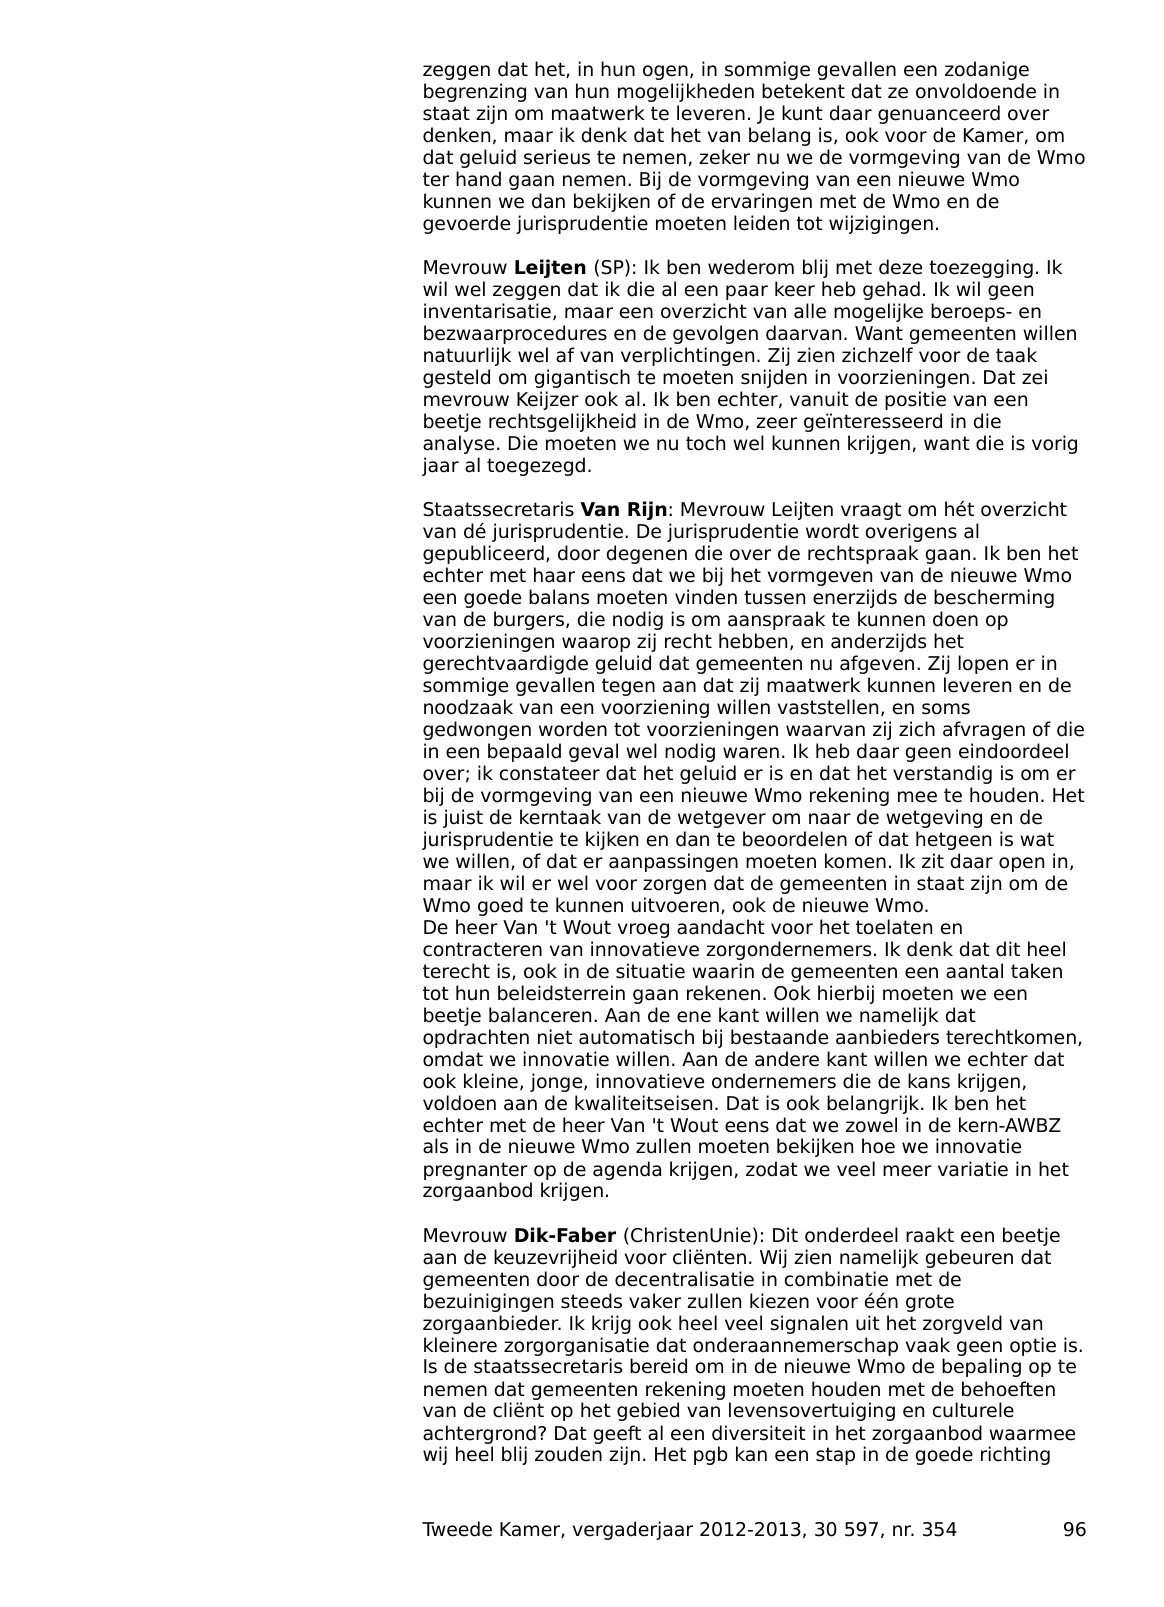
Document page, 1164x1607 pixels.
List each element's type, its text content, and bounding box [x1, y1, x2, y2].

text Staatssecretaris Van Rijn: Mevrouw Leijten vraagt om hét overzicht van dé jurisprudentie. De jurisprudentie wordt overigens al gepubliceerd, door degenen die over de rechtspraak gaan. Ik ben het echter met haar eens dat we bij het vormgeven van de nieuwe Wmo een goede balans moeten vinden tussen enerzijds de bescherming van de burgers, die nodig is om aanspraak te kunnen doen op voorzieningen waarop zij recht hebben, en anderzijds het gerechtvaardigde geluid dat gemeenten nu afgeven. Zij lopen er in sommige gevallen tegen aan dat zij maatwerk kunnen leveren en de noodzaak van een voorziening willen vaststellen, en soms gedwongen worden tot voorzieningen waarvan zij zich afvragen of die in een bepaald geval wel nodig waren. Ik heb daar geen eindoordeel over; ik constateer dat het geluid er is en dat het verstandig is om er bij de vormgeving van een nieuwe Wmo rekening mee te houden. Het is juist de kerntaak van de wetgever om naar de wetgeving en de jurisprudentie te kijken en dan te beoordelen of dat hetgeen is wat we willen, of dat er aanpassingen moeten komen. Ik zit daar open in, maar ik wil er wel voor zorgen dat de gemeenten in staat zijn om de Wmo goed te kunnen uitvoeren, ook de nieuwe Wmo. [422, 499, 1087, 917]
text zeggen dat het, in hun ogen, in sommige gevallen een zodanige begrenzing van hun mogelijkheden betekent dat ze onvoldoende in staat zijn om maatwerk te leveren. Je kunt daar genuanceerd over denken, maar ik denk dat het van belang is, ook voor de Kamer, om dat geluid serieus te nemen, zeker nu we de vormgeving van de Wmo ter hand gaan nemen. Bij de vormgeving van een nieuwe Wmo kunnen we dan bekijken of de ervaringen met de Wmo en de gevoerde jurisprudentie moeten leiden tot wijzigingen. [422, 59, 1087, 235]
text De heer Van 't Wout vroeg aandacht voor het toelaten en contracteren van innovatieve zorgondernemers. Ik denk dat dit heel terecht is, ook in de situatie waarin de gemeenten een aantal taken tot hun beleidsterrein gaan rekenen. Ook hierbij moeten we een beetje balanceren. Aan de ene kant willen we namelijk dat opdrachten niet automatisch bij bestaande aanbieders terechtkomen, omdat we innovatie willen. Aan de andere kant willen we echter dat ook kleine, jonge, innovatieve ondernemers die de kans krijgen, voldoen aan de kwaliteitseisen. Dat is ook belangrijk. Ik ben het echter met de heer Van 't Wout eens dat we zowel in de kern-AWBZ als in de nieuwe Wmo zullen moeten bekijken hoe we innovatie pregnanter op de agenda krijgen, zodat we veel meer variatie in het zorgaanbod krijgen. [422, 917, 1087, 1202]
text Mevrouw Dik-Faber (ChristenUnie): Dit onderdeel raakt een beetje aan de keuzevrijheid voor cliënten. Wij zien namelijk gebeuren dat gemeenten door de decentralisatie in combinatie met de bezuinigingen steeds vaker zullen kiezen voor één grote zorgaanbieder. Ik krijg ook heel veel signalen uit het zorgveld van kleinere zorgorganisatie dat onderaannemerschap vaak geen optie is. Is de staatssecretaris bereid om in de nieuwe Wmo de bepaling op te nemen dat gemeenten rekening moeten houden met de behoeften van de cliënt op het gebied van levensovertuiging en culturele achtergrond? Dat geeft al een diversiteit in het zorgaanbod waarmee wij heel blij zouden zijn. Het pgb kan een stap in de goede richting [422, 1224, 1087, 1466]
text Mevrouw Leijten (SP): Ik ben wederom blij met deze toezegging. Ik wil wel zeggen dat ik die al een paar keer heb gehad. Ik wil geen inventarisatie, maar een overzicht van alle mogelijke beroeps- en bezwaarprocedures en de gevolgen daarvan. Want gemeenten willen natuurlijk wel af van verplichtingen. Zij zien zichzelf voor de taak gesteld om gigantisch te moeten snijden in voorzieningen. Dat zei mevrouw Keijzer ook al. Ik ben echter, vanuit de positie van een beetje rechtsgelijkheid in de Wmo, zeer geïnteresseerd in die analyse. Die moeten we nu toch wel kunnen krijgen, want die is vorig jaar al toegezegd. [422, 257, 1087, 477]
